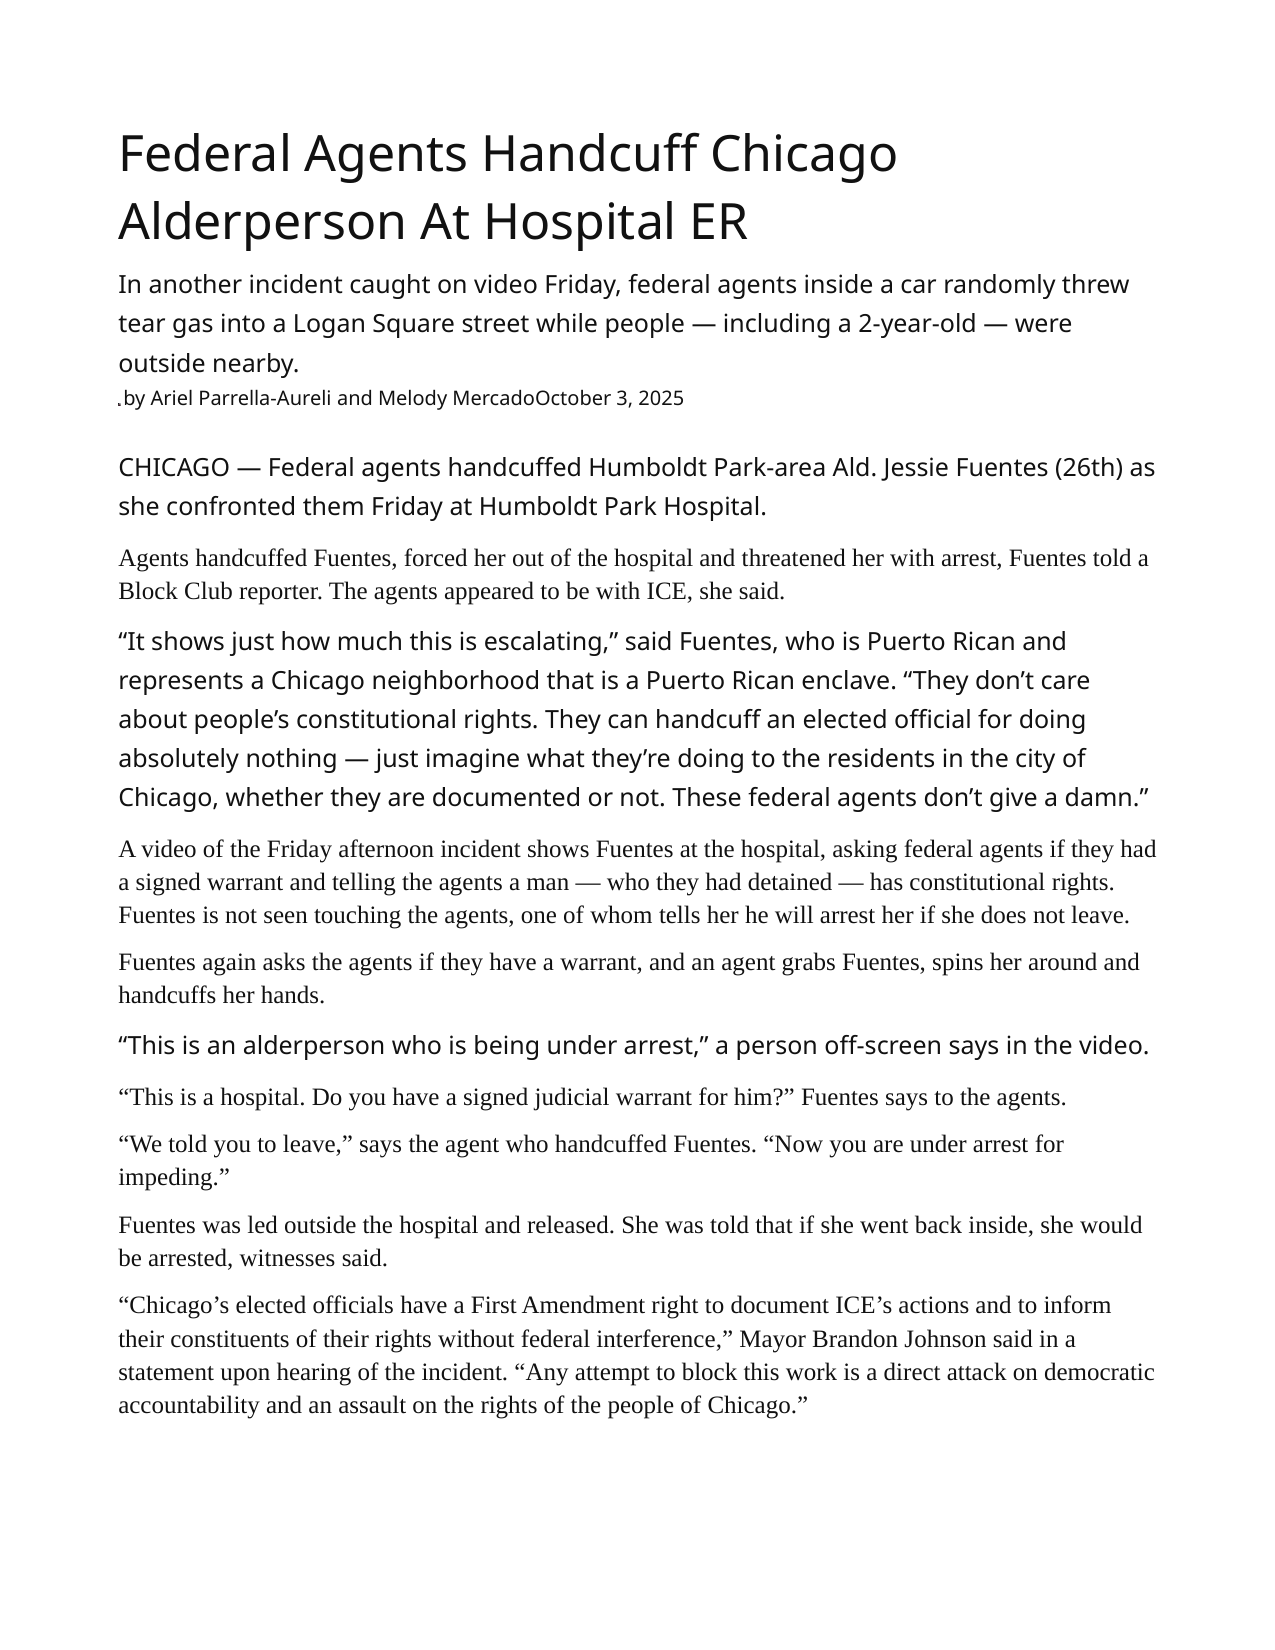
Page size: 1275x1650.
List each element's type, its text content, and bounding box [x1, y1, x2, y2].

text “It shows just how much this is escalating,” said Fuentes, who is Puerto Rican and represents a Chicago neighborhood that is a Puerto Rican enclave. “They don’t care about people’s constitutional rights. They can handcuff an elected official for doing absolutely nothing — just imagine what they’re doing to the residents in the city of Chicago, whether they are documented or not. These federal agents don’t give a damn.” [118, 623, 1157, 814]
text “This is an alderperson who is being under arrest,” a person off-screen says in the video. [118, 1028, 1157, 1062]
text Agents handcuffed Fuentes, forced her out of the hospital and threatened her with arrest, Fuentes told a Block Club reporter. The agents appeared to be with ICE, she said. [118, 543, 1157, 604]
text CHICAGO — Federal agents handcuffed Humboldt Park-area Ald. Jessie Fuentes (26th) as she confronted them Friday at Humboldt Park Hospital. [118, 450, 1157, 523]
text In another incident caught on video Friday, federal agents inside a car randomly threw tear gas into a Logan Square street while people — including a 2-year-old — were outside nearby. [118, 267, 1157, 379]
text Fuentes again asks the agents if they have a warrant, and an agent grabs Fuentes, spins her around and handcuffs her hands. [118, 947, 1157, 1009]
subtitle Federal Agents Handcuff Chicago Alderperson At Hospital ER [118, 118, 1157, 254]
text A video of the Friday afternoon incident shows Fuentes at the hospital, asking federal agents if they had a signed warrant and telling the agents a man — who they had detained — has constitutional rights. Fuentes is not seen touching the agents, one of whom tells her he will arrest her if she does not leave. [118, 834, 1157, 928]
text “We told you to leave,” says the agent who handcuffed Fuentes. “Now you are under arrest for impeding.” [118, 1129, 1157, 1191]
text by Ariel Parrella-Aureli and Melody MercadoOctober 3, 2025 [118, 384, 1157, 412]
text “Chicago’s elected officials have a First Amendment right to document ICE’s actions and to inform their constituents of their rights without federal interference,” Mayor Brandon Johnson said in a statement upon hearing of the incident. “Any attempt to block this work is a direct attack on democratic accountability and an assault on the rights of the people of Chicago.” [118, 1291, 1157, 1418]
text Fuentes was led outside the hospital and released. She was told that if she went back inside, she would be arrested, witnesses said. [118, 1210, 1157, 1272]
text “This is a hospital. Do you have a signed judicial warrant for him?” Fuentes says to the agents. [118, 1082, 1157, 1111]
